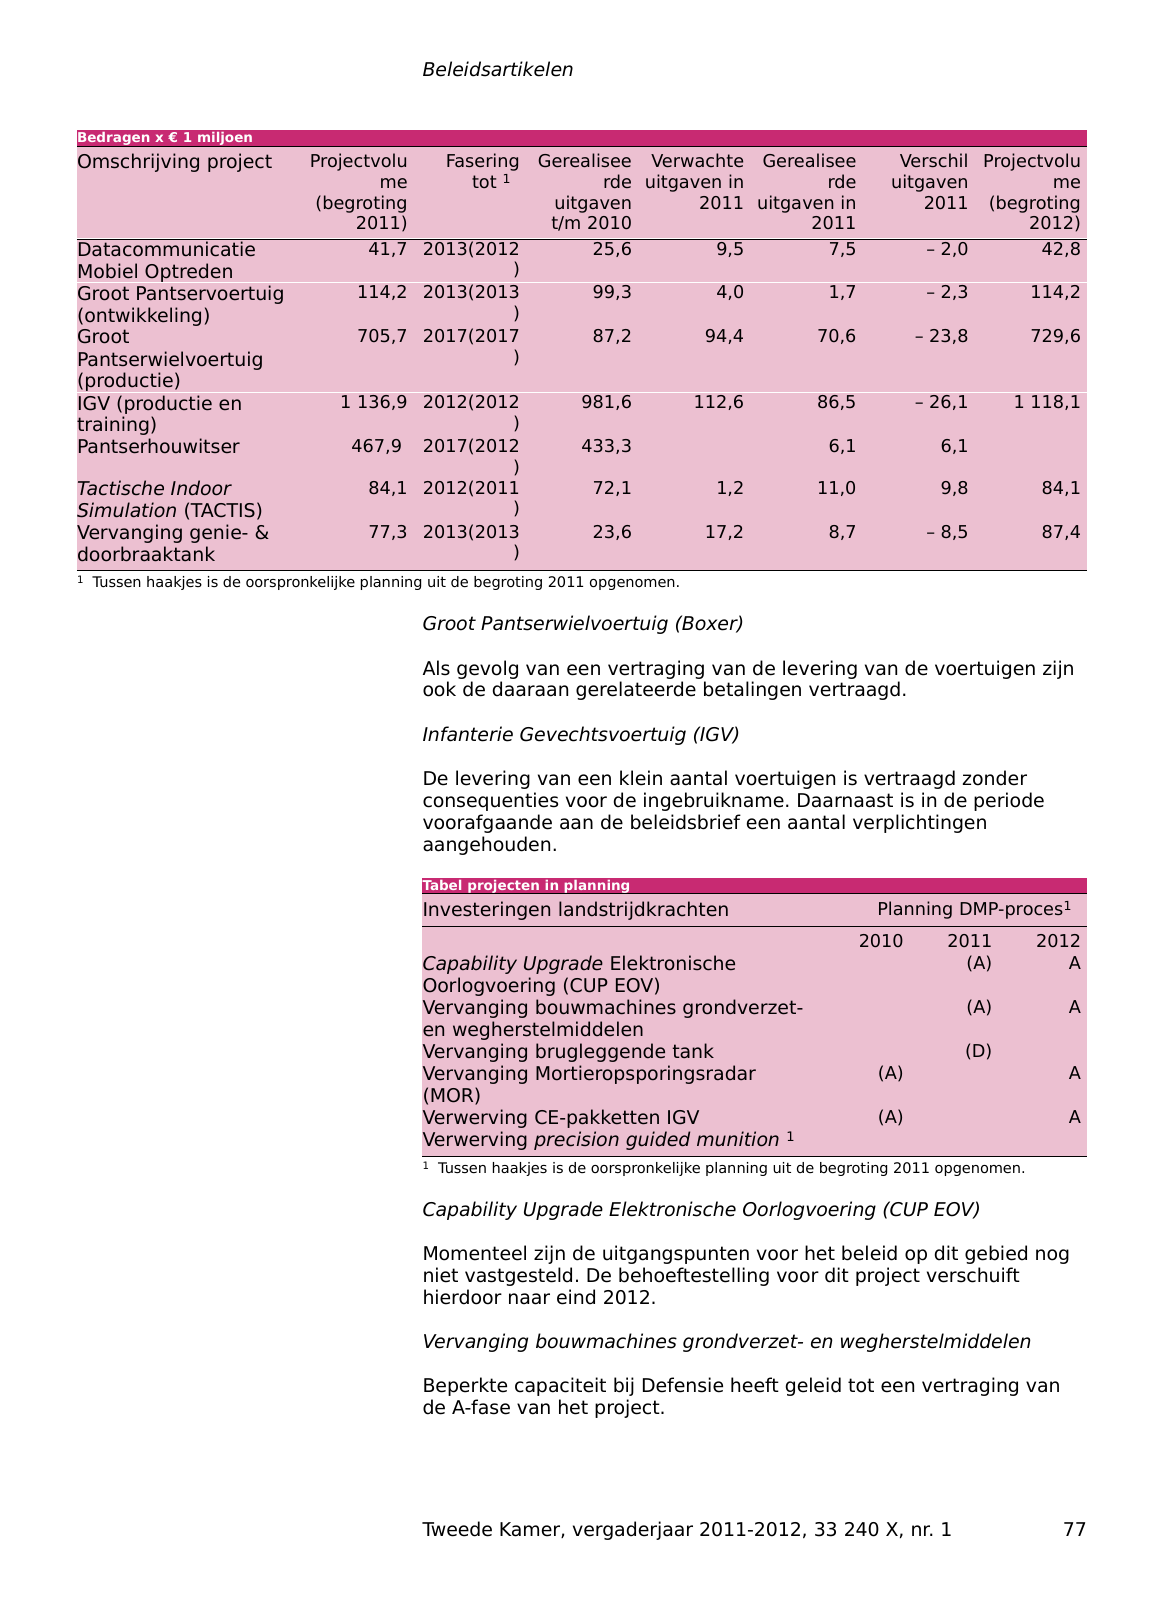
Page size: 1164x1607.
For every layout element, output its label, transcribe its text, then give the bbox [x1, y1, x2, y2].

table_cell 84,1 [974, 478, 1087, 522]
table_cell Vervanging brugleggende tank [422, 1041, 821, 1063]
table_cell IGV (productie en training) [77, 393, 301, 436]
table_cell 2010 [821, 927, 909, 953]
table_cell 99,3 [526, 283, 638, 326]
table_cell 23,6 [526, 522, 638, 570]
table_cell [638, 436, 750, 478]
table_cell 4,0 [638, 283, 750, 326]
table_header Bedragen x € 1 miljoen [77, 130, 1087, 146]
table_cell 2012 [998, 927, 1087, 953]
text De levering van een klein aantal voertuigen is vertraagd zonder consequenties voor de ingebruikname. Daarnaast is in de periode voorafgaande aan de beleidsbrief een aantal verplichtingen aangehouden. [422, 768, 1087, 856]
table_cell [821, 953, 909, 997]
table_cell – 2,3 [862, 283, 974, 326]
table_cell Verwachte uitgaven in 2011 [638, 147, 750, 238]
table_cell – 8,5 [862, 522, 974, 570]
table_cell 86,5 [750, 393, 862, 436]
table_cell Vervanging genie- & doorbraaktank [77, 522, 301, 570]
table_cell 981,6 [526, 393, 638, 436]
table_cell 41,7 [301, 240, 413, 282]
table_cell 72,1 [526, 478, 638, 522]
table_cell (A) [821, 1107, 909, 1129]
table_cell 1 Tussen haakjes is de oorspronkelijke planning uit de begroting 2011 opgenomen. [422, 1157, 1087, 1177]
table_cell 77,3 [301, 522, 413, 570]
table_cell Gerealiseerde uitgaven t/m 2010 [526, 147, 638, 238]
table_cell Datacommunicatie Mobiel Optreden [77, 240, 301, 282]
table_cell 70,6 [750, 326, 862, 392]
table_cell 112,6 [638, 393, 750, 436]
table_cell Groot Pantservoertuig (ontwikkeling) [77, 283, 301, 326]
table_cell 84,1 [301, 478, 413, 522]
text Als gevolg van een vertraging van de levering van de voertuigen zijn ook de daaraan gerelateerde betalingen vertraagd. [422, 657, 1087, 701]
table_cell Vervanging Mortieropsporingsradar (MOR) [422, 1063, 821, 1107]
table_cell 467,9 [301, 436, 413, 478]
subtitle Groot Pantserwielvoertuig (Boxer) [422, 613, 1087, 635]
table_cell 87,4 [974, 522, 1087, 570]
table_header Tabel projecten in planning [422, 878, 1087, 893]
table_cell [910, 1129, 998, 1156]
table_cell 1 136,9 [301, 393, 413, 436]
table_cell 2012(2011) [413, 478, 526, 522]
table_cell 433,3 [526, 436, 638, 478]
table_cell Verwerving CE-pakketten IGV [422, 1107, 821, 1129]
table_cell 8,7 [750, 522, 862, 570]
table_cell 2011 [910, 927, 998, 953]
table_cell 1,2 [638, 478, 750, 522]
table_cell 42,8 [974, 240, 1087, 282]
table_cell Planning DMP-proces1 [821, 894, 1087, 926]
table_cell (A) [821, 1063, 909, 1107]
table_cell A [998, 1063, 1087, 1107]
table_cell Capability Upgrade Elektronische Oorlogvoering (CUP EOV) [422, 953, 821, 997]
table_cell – 23,8 [862, 326, 974, 392]
table_cell 87,2 [526, 326, 638, 392]
table_cell 9,8 [862, 478, 974, 522]
table_cell Investeringen landstrijdkrachten [422, 894, 821, 926]
table_cell [974, 436, 1087, 478]
table_cell 705,7 [301, 326, 413, 392]
table_cell [821, 997, 909, 1041]
table_cell A [998, 997, 1087, 1041]
table_cell 2017(2017) [413, 326, 526, 392]
table_cell Groot Pantserwielvoertuig (productie) [77, 326, 301, 392]
table_cell 6,1 [750, 436, 862, 478]
table_cell (A) [910, 953, 998, 997]
table_cell Projectvolume (begroting 2012) [974, 147, 1087, 238]
table_cell Tactische Indoor Simulation (TACTIS) [77, 478, 301, 522]
table_cell Pantserhouwitser [77, 436, 301, 478]
table_cell A [998, 1107, 1087, 1129]
table_cell Verwerving precision guided munition 1 [422, 1129, 821, 1156]
subtitle Vervanging bouwmachines grondverzet- en wegherstelmiddelen [422, 1331, 1087, 1353]
table_cell 2013(2012) [413, 240, 526, 282]
table_cell [821, 1129, 909, 1156]
table_cell – 26,1 [862, 393, 974, 436]
table_cell 1 118,1 [974, 393, 1087, 436]
table_cell (D) [910, 1041, 998, 1063]
text Momenteel zijn de uitgangspunten voor het beleid op dit gebied nog niet vastgesteld. De behoeftestelling voor dit project verschuift hierdoor naar eind 2012. [422, 1243, 1087, 1309]
table_cell [821, 1041, 909, 1063]
table_cell 94,4 [638, 326, 750, 392]
table_cell Fasering tot 1 [413, 147, 526, 238]
text Beperkte capaciteit bij Defensie heeft geleid tot een vertraging van de A-fase van het project. [422, 1375, 1087, 1419]
table_cell – 2,0 [862, 240, 974, 282]
table_cell 9,5 [638, 240, 750, 282]
table_cell 11,0 [750, 478, 862, 522]
table_cell 1,7 [750, 283, 862, 326]
table_cell 25,6 [526, 240, 638, 282]
table_cell 17,2 [638, 522, 750, 570]
table_cell 2013(2013) [413, 283, 526, 326]
table_cell A [998, 953, 1087, 997]
table_cell 1 Tussen haakjes is de oorspronkelijke planning uit de begroting 2011 opgenomen. [77, 571, 1087, 591]
table_cell 729,6 [974, 326, 1087, 392]
table_cell Gerealiseerde uitgaven in 2011 [750, 147, 862, 238]
table_cell 2013(2013) [413, 522, 526, 570]
table_cell 2012(2012) [413, 393, 526, 436]
table_cell Omschrijving project [77, 147, 301, 238]
table_cell 6,1 [862, 436, 974, 478]
table_cell [998, 1129, 1087, 1156]
subtitle Infanterie Gevechtsvoertuig (IGV) [422, 723, 1087, 746]
table_cell [910, 1063, 998, 1107]
table_cell 114,2 [301, 283, 413, 326]
table_cell [998, 1041, 1087, 1063]
table_cell Projectvolume (begroting 2011) [301, 147, 413, 238]
table_cell Verschil uitgaven 2011 [862, 147, 974, 238]
table_cell [910, 1107, 998, 1129]
table_cell (A) [910, 997, 998, 1041]
table_cell 114,2 [974, 283, 1087, 326]
subtitle Capability Upgrade Elektronische Oorlogvoering (CUP EOV) [422, 1199, 1087, 1221]
table_cell Vervanging bouwmachines grondverzet- en wegherstelmiddelen [422, 997, 821, 1041]
table_cell [422, 927, 821, 953]
table_cell 7,5 [750, 240, 862, 282]
table_cell 2017(2012) [413, 436, 526, 478]
